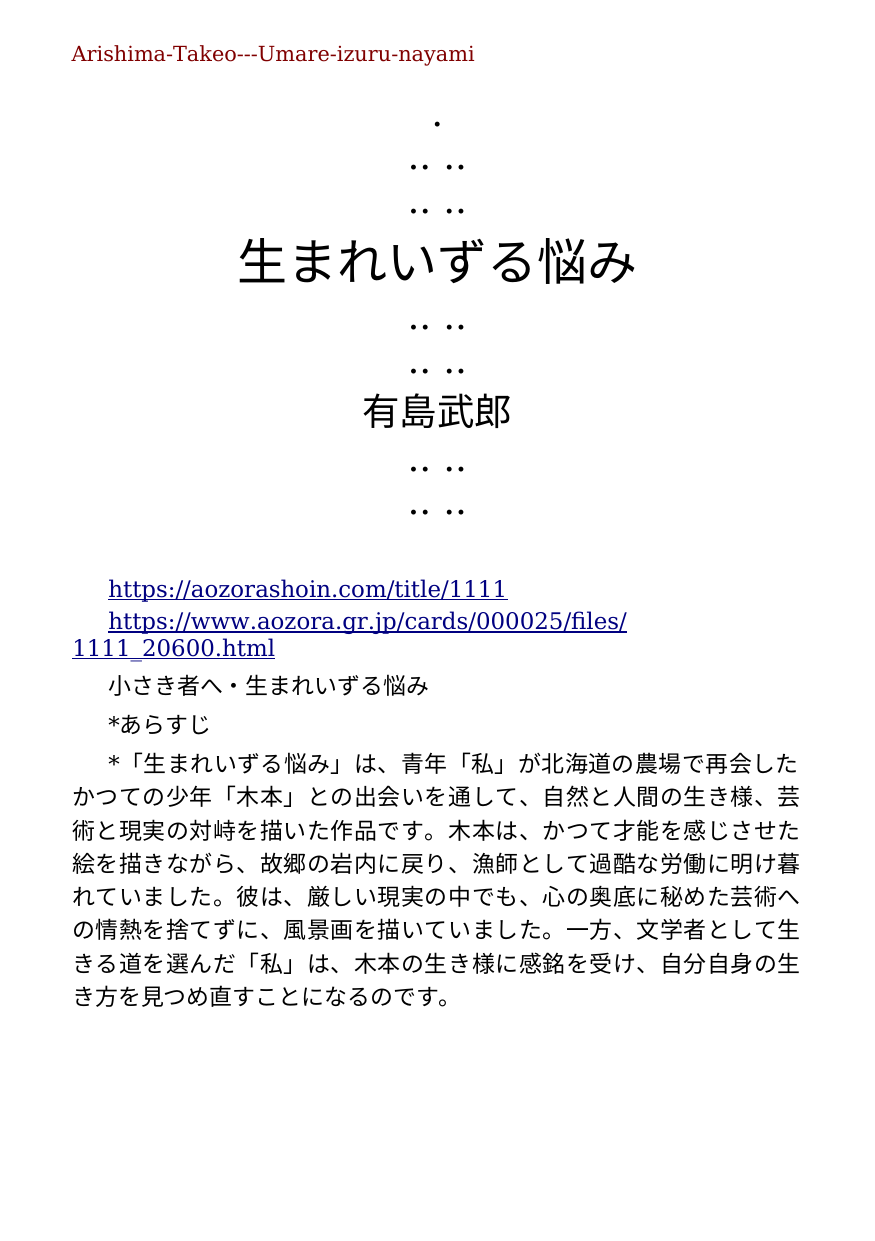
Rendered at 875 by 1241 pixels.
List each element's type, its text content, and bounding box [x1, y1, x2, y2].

text 小さき者へ・生まれいずる悩み [72, 668, 802, 701]
text *「生まれいずる悩み」は、青年「私」が北海道の農場で再会したかつての少年「木本」との出会いを通して、自然と人間の生き様、芸術と現実の対峙を描いた作品です。木本は、かつて才能を感じさせた絵を描きながら、故郷の岩内に戻り、漁師として過酷な労働に明け暮れていました。彼は、厳しい現実の中でも、心の奥底に秘めた芸術への情熱を捨てずに、風景画を描いていました。一方、文学者として生きる道を選んだ「私」は、木本の生き様に感銘を受け、自分自身の生き方を見つめ直すことになるのです。 [72, 746, 802, 1012]
subtitle . .. .. .. .. 生まれいずる悩み .. .. .. .. 有島武郎 .. .. .. .. [36, 91, 838, 557]
text *あらすじ [72, 707, 802, 740]
text https://www.aozora.gr.jp/cards/000025/files/1111_20600.html [72, 608, 802, 662]
text https://aozorashoin.com/title/1111 [72, 576, 802, 602]
text Arishima-Takeo---Umare-izuru-nayami [71, 42, 803, 66]
